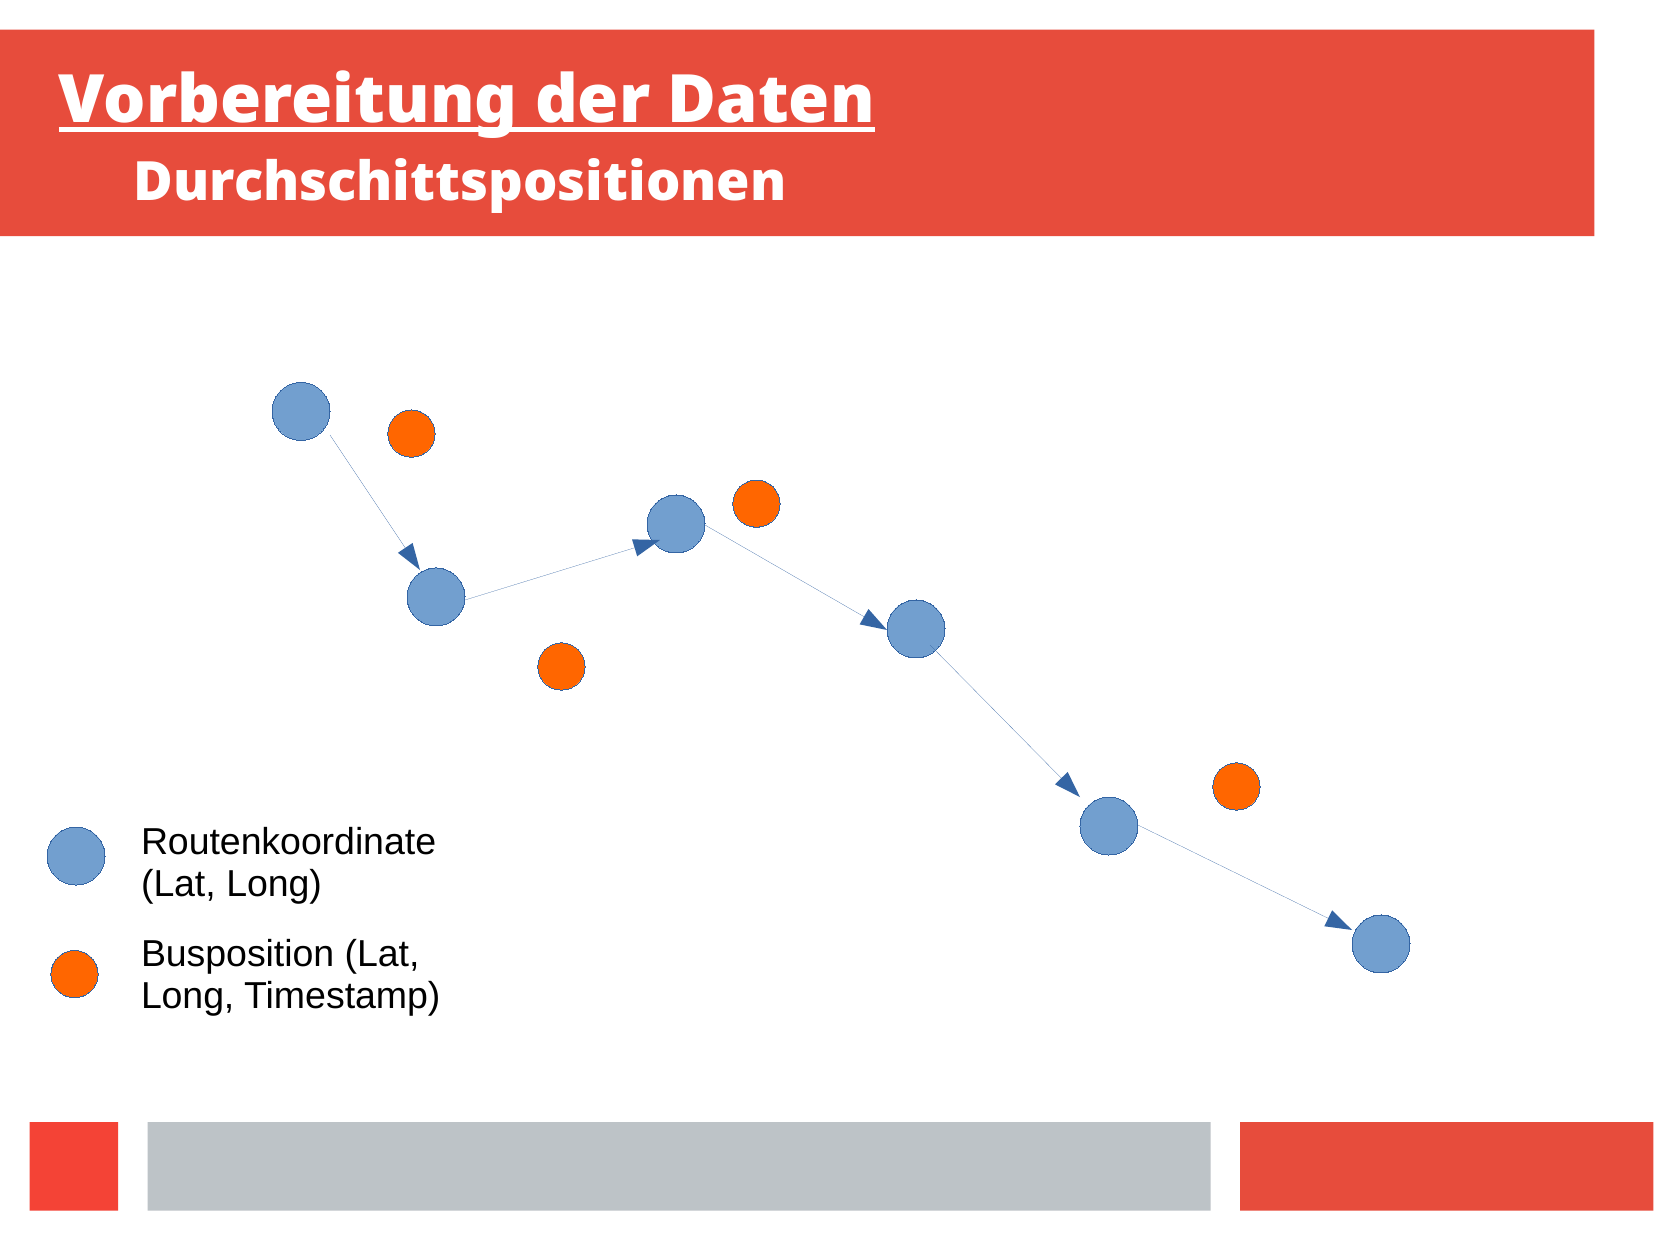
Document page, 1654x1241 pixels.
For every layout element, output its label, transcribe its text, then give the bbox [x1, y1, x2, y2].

text_box [1352, 914, 1411, 973]
text_box [887, 599, 946, 658]
text_box [47, 827, 106, 886]
text_box [50, 950, 99, 998]
text_box [387, 409, 436, 458]
text_box Busposition (Lat, Long, Timestamp) [126, 925, 502, 1025]
text_box [407, 567, 466, 626]
text_box Routenkoordinate (Lat, Long) [126, 813, 502, 912]
text_box [1079, 797, 1138, 856]
text_box [647, 494, 706, 553]
text_box [272, 382, 331, 441]
title Vorbereitung der Daten Durchschittspositionen [59, 51, 1595, 215]
text_box [1212, 762, 1261, 811]
text_box [732, 480, 781, 528]
text_box [537, 642, 586, 691]
